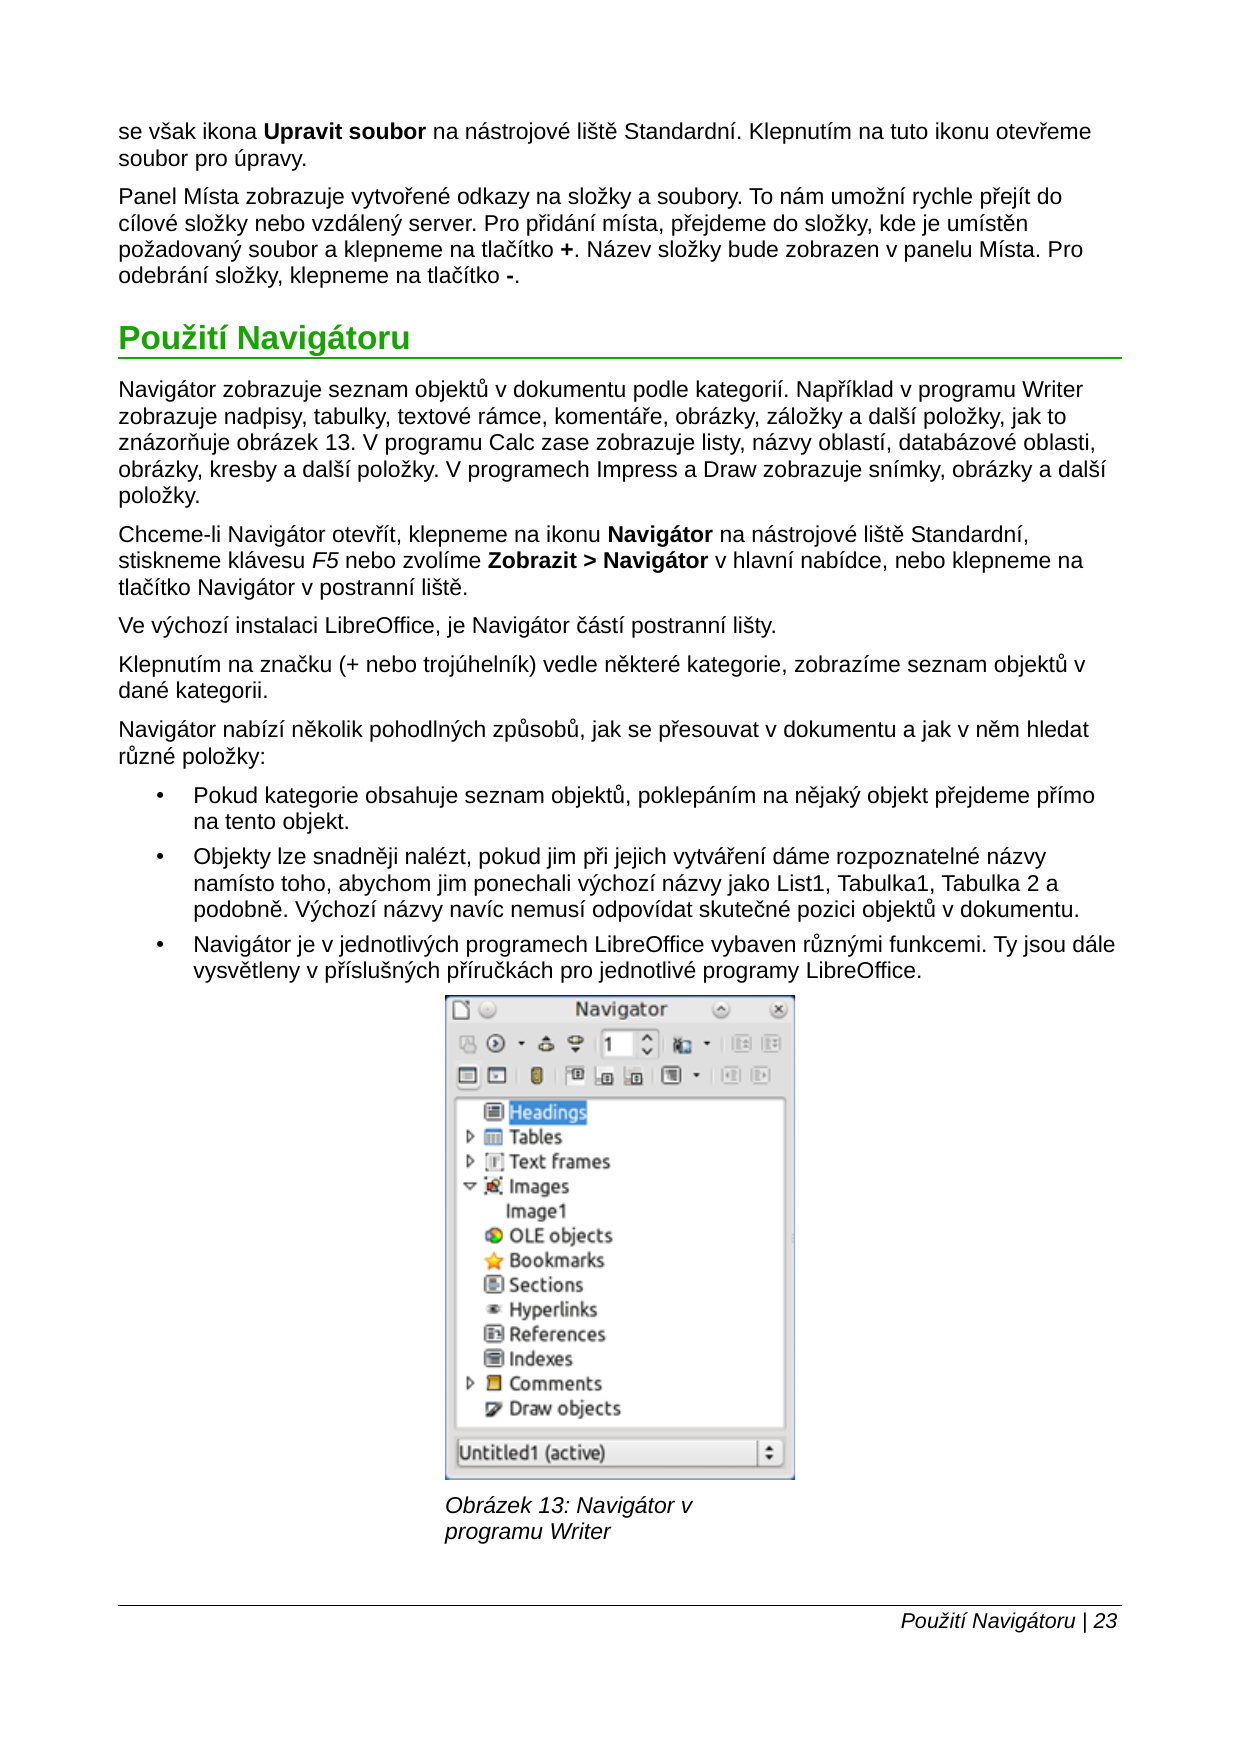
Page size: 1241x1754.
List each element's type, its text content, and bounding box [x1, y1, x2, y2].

text Navigátor nabízí několik pohodlných způsobů, jak se přesouvat v dokumentu a jak v něm hledat různé položky: [118, 716, 1122, 769]
text Obrázek 13: Navigátor v programu Writer [445, 1492, 795, 1544]
list Navigátor je v jednotlivých programech LibreOffice vybaven různými funkcemi. Ty jsou dále vysvětleny v příslušných příručkách pro jednotlivé programy LibreOffice. [156, 931, 1122, 984]
text Panel Místa zobrazuje vytvořené odkazy na složky a soubory. To nám umožní rychle přejít do cílové složky nebo vzdálený server. Pro přidání místa, přejdeme do složky, kde je umístěn požadovaný soubor a klepneme na tlačítko +. Název složky bude zobrazen v panelu Místa. Pro odebrání složky, klepneme na tlačítko -. [118, 183, 1122, 289]
list Pokud kategorie obsahuje seznam objektů, poklepáním na nějaký objekt přejdeme přímo na tento objekt. [156, 782, 1122, 834]
text se však ikona Upravit soubor na nástrojové liště Standardní. Klepnutím na tuto ikonu otevřeme soubor pro úpravy. [118, 118, 1122, 171]
text Navigátor zobrazuje seznam objektů v dokumentu podle kategorií. Například v programu Writer zobrazuje nadpisy, tabulky, textové rámce, komentáře, obrázky, záložky a další položky, jak to znázorňuje obrázek 13. V programu Calc zase zobrazuje listy, názvy oblastí, databázové oblasti, obrázky, kresby a další položky. V programech Impress a Draw zobrazuje snímky, obrázky a další položky. [118, 376, 1122, 508]
list Objekty lze snadněji nalézt, pokud jim při jejich vytváření dáme rozpoznatelné názvy namísto toho, abychom jim ponechali výchozí názvy jako List1, Tabulka1, Tabulka 2 a podobně. Výchozí názvy navíc nemusí odpovídat skutečné pozici objektů v dokumentu. [156, 843, 1122, 922]
text Klepnutím na značku (+ nebo trojúhelník) vedle některé kategorie, zobrazíme seznam objektů v dané kategorii. [118, 651, 1122, 704]
subtitle Použití Navigátoru [118, 318, 1122, 357]
text Ve výchozí instalaci LibreOffice, je Navigátor částí postranní lišty. [118, 612, 1122, 639]
text Chceme-li Navigátor otevřít, klepneme na ikonu Navigátor na nástrojové liště Standardní, stiskneme klávesu F5 nebo zvolíme Zobrazit > Navigátor v hlavní nabídce, nebo klepneme na tlačítko Navigátor v postranní liště. [118, 521, 1122, 600]
picture [445, 995, 796, 1480]
